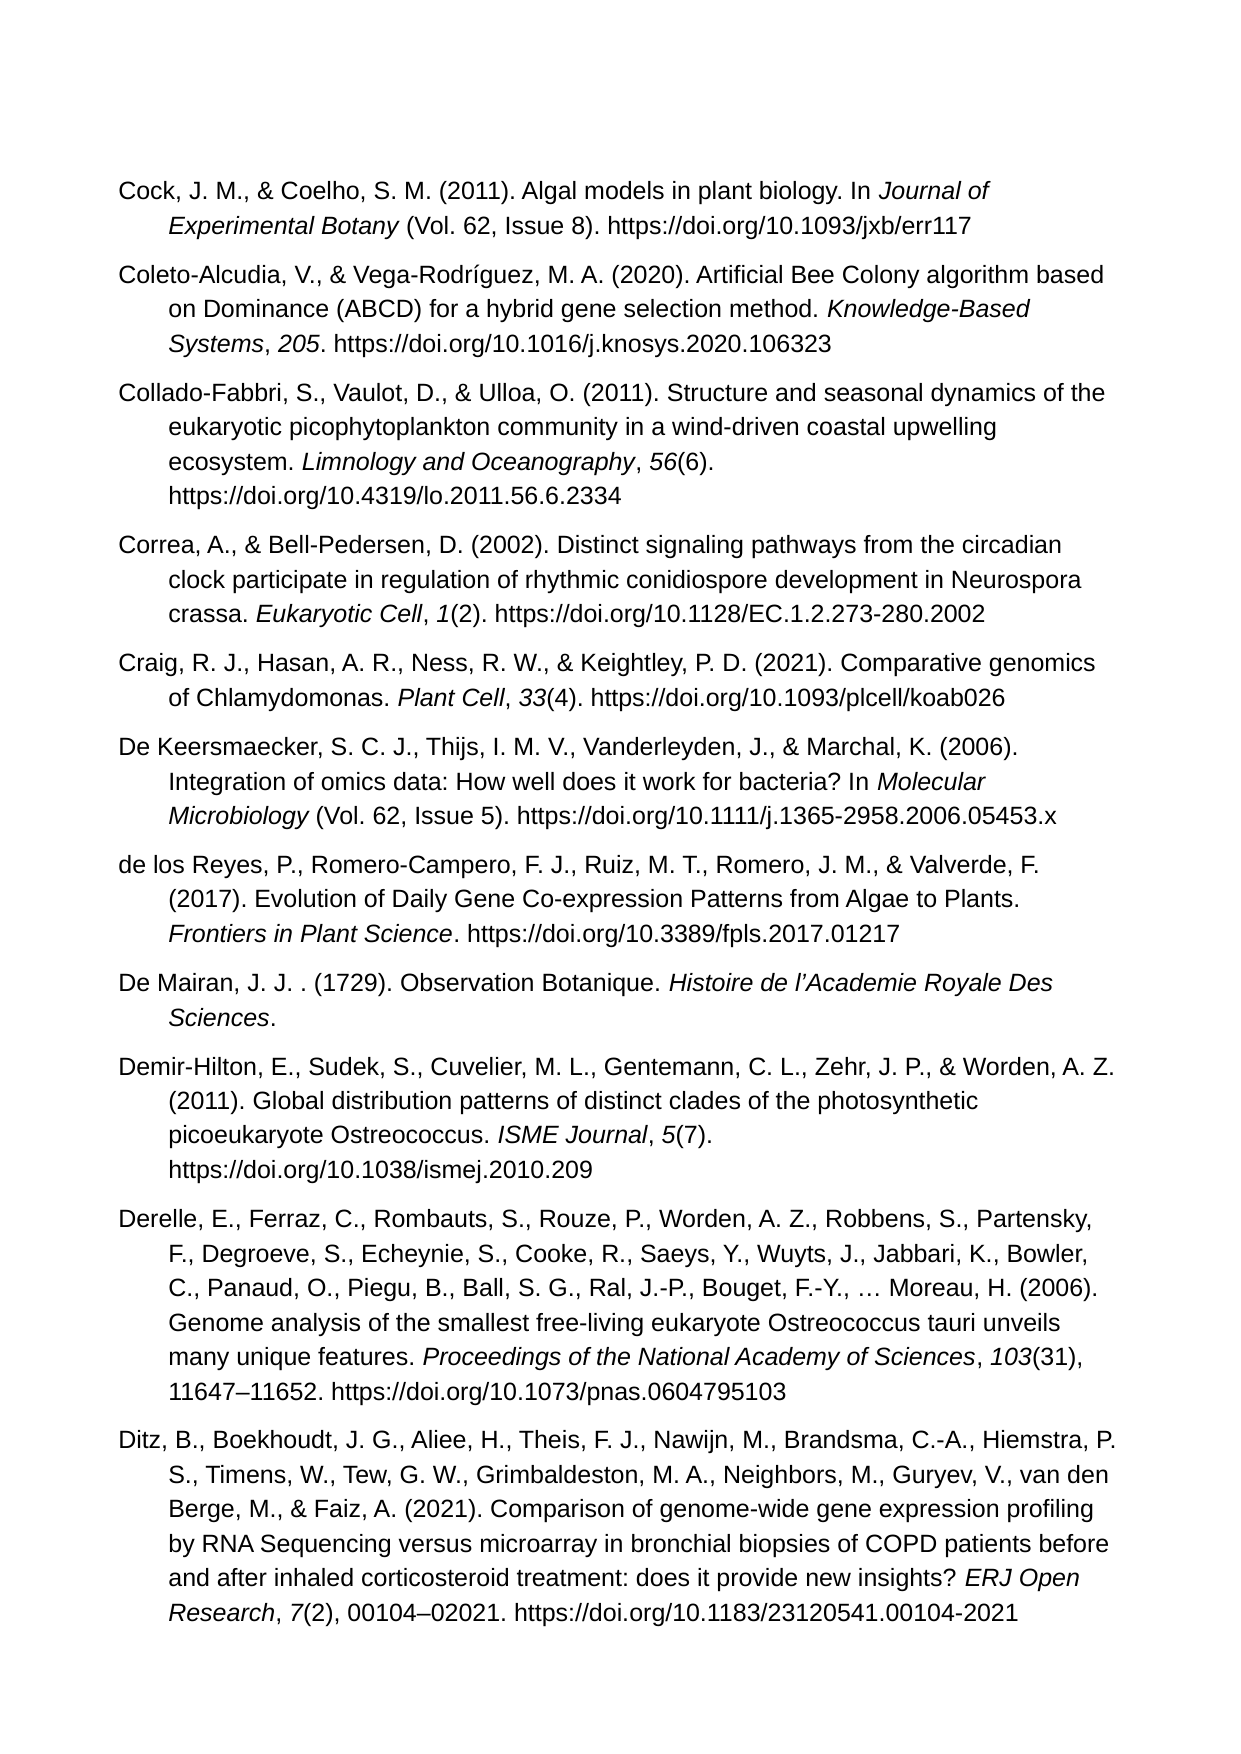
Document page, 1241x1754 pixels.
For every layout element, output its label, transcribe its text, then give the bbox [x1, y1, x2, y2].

text De Mairan, J. J. . (1729). Observation Botanique. Histoire de l’Academie Royale Des Sciences. [118, 968, 1122, 1031]
text De Keersmaecker, S. C. J., Thijs, I. M. V., Vanderleyden, J., & Marchal, K. (2006). Integration of omics data: How well does it work for bacteria? In Molecular Microbiology (Vol. 62, Issue 5). https://doi.org/10.1111/j.1365-2958.2006.05453.x [118, 732, 1122, 830]
text Coleto-Alcudia, V., & Vega-Rodríguez, M. A. (2020). Artificial Bee Colony algorithm based on Dominance (ABCD) for a hybrid gene selection method. Knowledge-Based Systems, 205. https://doi.org/10.1016/j.knosys.2020.106323 [118, 260, 1122, 358]
text Ditz, B., Boekhoudt, J. G., Aliee, H., Theis, F. J., Nawijn, M., Brandsma, C.-A., Hiemstra, P. S., Timens, W., Tew, G. W., Grimbaldeston, M. A., Neighbors, M., Guryev, V., van den Berge, M., & Faiz, A. (2021). Comparison of genome-wide gene expression profiling by RNA Sequencing versus microarray in bronchial biopsies of COPD patients before and after inhaled corticosteroid treatment: does it provide new insights? ERJ Open Research, 7(2), 00104–02021. https://doi.org/10.1183/23120541.00104-2021 [118, 1426, 1122, 1627]
text de los Reyes, P., Romero-Campero, F. J., Ruiz, M. T., Romero, J. M., & Valverde, F. (2017). Evolution of Daily Gene Co-expression Patterns from Algae to Plants. Frontiers in Plant Science. https://doi.org/10.3389/fpls.2017.01217 [118, 850, 1122, 948]
text Craig, R. J., Hasan, A. R., Ness, R. W., & Keightley, P. D. (2021). Comparative genomics of Chlamydomonas. Plant Cell, 33(4). https://doi.org/10.1093/plcell/koab026 [118, 648, 1122, 712]
text Derelle, E., Ferraz, C., Rombauts, S., Rouze, P., Worden, A. Z., Robbens, S., Partensky, F., Degroeve, S., Echeynie, S., Cooke, R., Saeys, Y., Wuyts, J., Jabbari, K., Bowler, C., Panaud, O., Piegu, B., Ball, S. G., Ral, J.-P., Bouget, F.-Y., … Moreau, H. (2006). Genome analysis of the smallest free-living eukaryote Ostreococcus tauri unveils many unique features. Proceedings of the National Academy of Sciences, 103(31), 11647–11652. https://doi.org/10.1073/pnas.0604795103 [118, 1204, 1122, 1405]
text Correa, A., & Bell-Pedersen, D. (2002). Distinct signaling pathways from the circadian clock participate in regulation of rhythmic conidiospore development in Neurospora crassa. Eukaryotic Cell, 1(2). https://doi.org/10.1128/EC.1.2.273-280.2002 [118, 530, 1122, 628]
text Demir-Hilton, E., Sudek, S., Cuvelier, M. L., Gentemann, C. L., Zehr, J. P., & Worden, A. Z. (2011). Global distribution patterns of distinct clades of the photosynthetic picoeukaryote Ostreococcus. ISME Journal, 5(7). https://doi.org/10.1038/ismej.2010.209 [118, 1052, 1122, 1184]
text Collado-Fabbri, S., Vaulot, D., & Ulloa, O. (2011). Structure and seasonal dynamics of the eukaryotic picophytoplankton community in a wind-driven coastal upwelling ecosystem. Limnology and Oceanography, 56(6). https://doi.org/10.4319/lo.2011.56.6.2334 [118, 378, 1122, 510]
text Cock, J. M., & Coelho, S. M. (2011). Algal models in plant biology. In Journal of Experimental Botany (Vol. 62, Issue 8). https://doi.org/10.1093/jxb/err117 [118, 176, 1122, 239]
